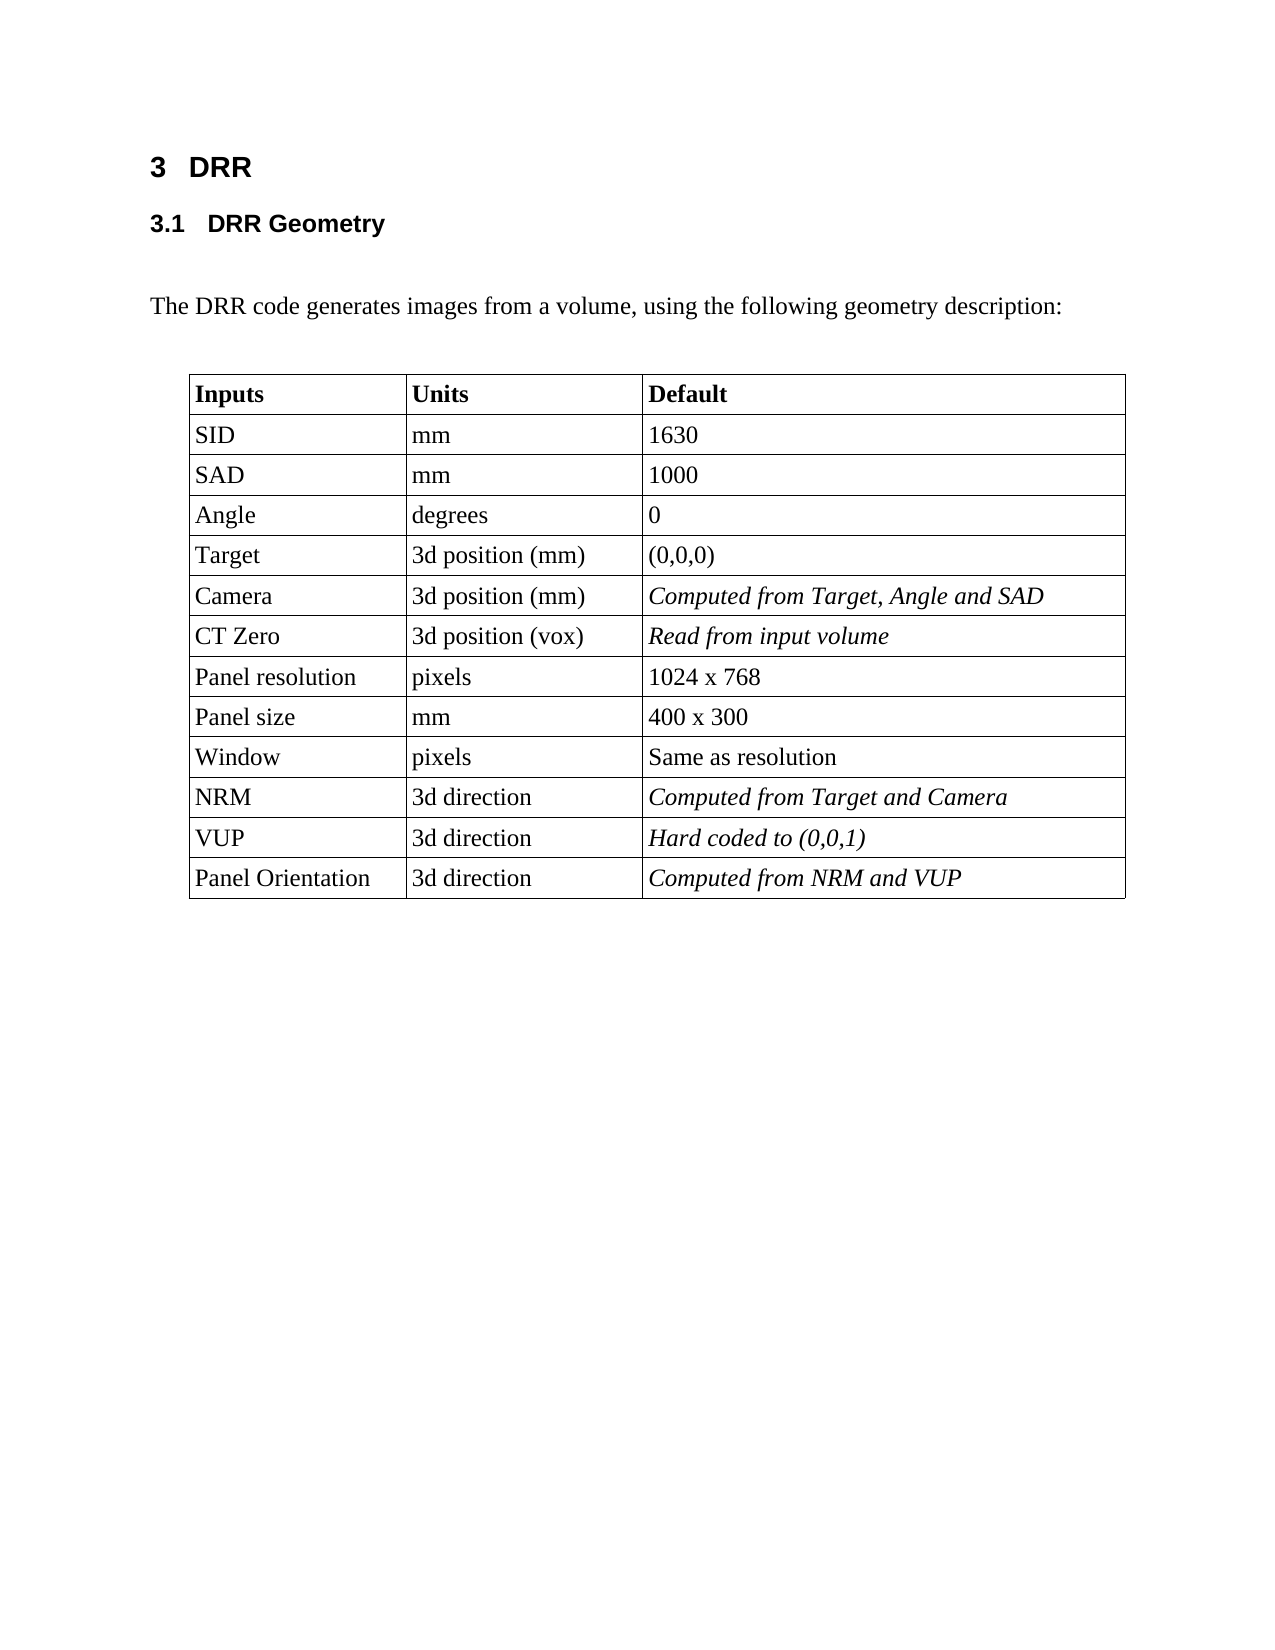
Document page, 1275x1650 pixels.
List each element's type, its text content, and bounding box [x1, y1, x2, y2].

table_cell Read from input volume [643, 616, 1125, 656]
table_cell 3d direction [407, 858, 642, 898]
table_cell Computed from NRM and VUP [643, 858, 1125, 898]
subtitle DRR [150, 150, 1125, 183]
table_cell (0,0,0) [643, 536, 1125, 575]
table_header Units [407, 375, 642, 414]
table_cell 3d position (mm) [407, 576, 642, 615]
table_cell 1630 [643, 415, 1125, 454]
table_cell pixels [407, 737, 642, 777]
table_cell Panel Orientation [190, 858, 406, 898]
subtitle DRR Geometry [150, 208, 1125, 237]
table_cell 3d position (vox) [407, 616, 642, 656]
text The DRR code generates images from a volume, using the following geometry description: [150, 291, 1125, 320]
table_cell degrees [407, 496, 642, 535]
table_cell Panel size [190, 697, 406, 736]
table_cell VUP [190, 818, 406, 857]
table_cell CT Zero [190, 616, 406, 656]
table_cell pixels [407, 657, 642, 696]
table_cell Hard coded to (0,0,1) [643, 818, 1125, 857]
table_cell 0 [643, 496, 1125, 535]
table_cell Computed from Target and Camera [643, 778, 1125, 817]
table_cell Camera [190, 576, 406, 615]
table_cell 400 x 300 [643, 697, 1125, 736]
table_cell 1024 x 768 [643, 657, 1125, 696]
table_header Inputs [190, 375, 406, 414]
table_cell 3d position (mm) [407, 536, 642, 575]
table_cell Same as resolution [643, 737, 1125, 777]
table_cell Panel resolution [190, 657, 406, 696]
table_cell 1000 [643, 455, 1125, 494]
table_cell 3d direction [407, 778, 642, 817]
table_cell mm [407, 415, 642, 454]
table_cell SID [190, 415, 406, 454]
table_cell NRM [190, 778, 406, 817]
table_cell SAD [190, 455, 406, 494]
table_cell Window [190, 737, 406, 777]
table_cell mm [407, 455, 642, 494]
table_cell Target [190, 536, 406, 575]
table_cell Computed from Target, Angle and SAD [643, 576, 1125, 615]
table_cell Angle [190, 496, 406, 535]
table_cell mm [407, 697, 642, 736]
table_cell 3d direction [407, 818, 642, 857]
table_header Default [643, 375, 1125, 414]
